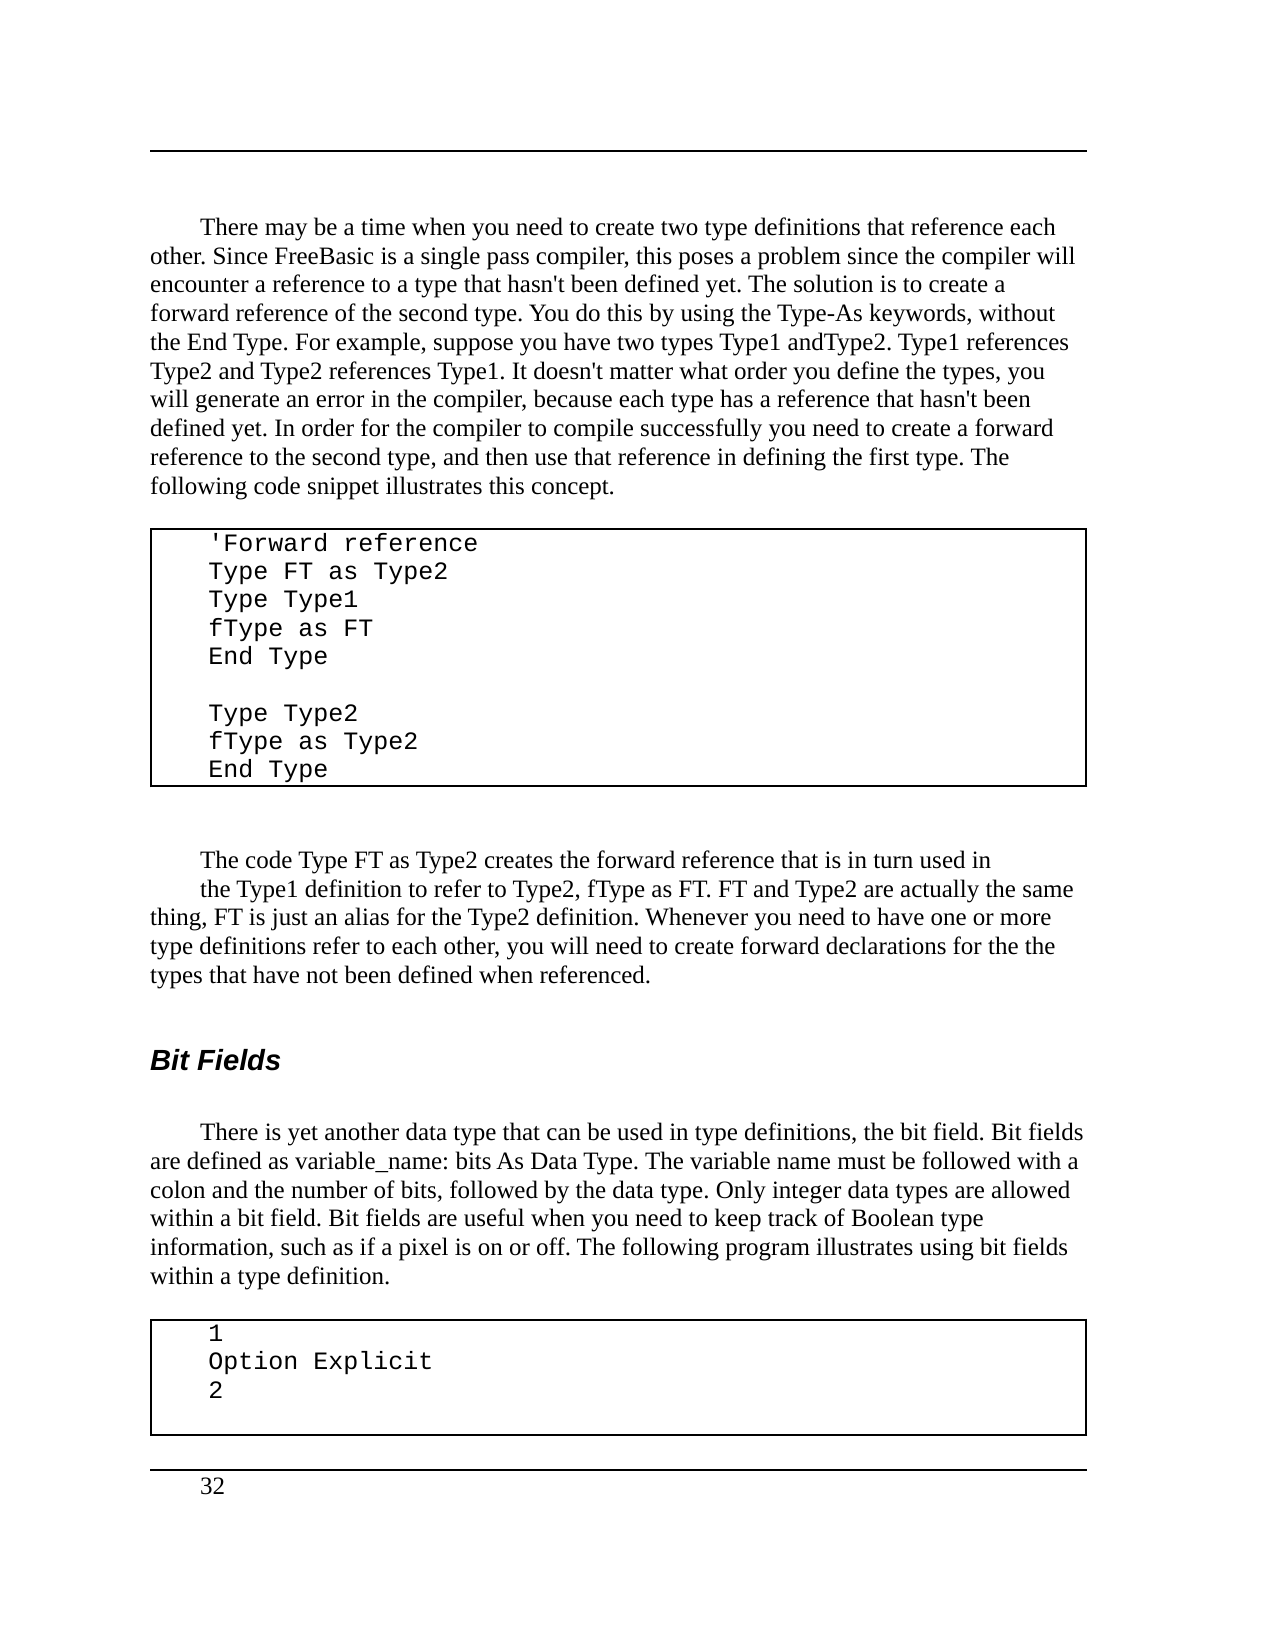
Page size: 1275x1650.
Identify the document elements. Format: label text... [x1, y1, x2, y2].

text fType as Type2 [152, 727, 1085, 755]
text End Type [152, 755, 1085, 785]
text There is yet another data type that can be used in type definitions, the bit field. Bit fields are defined as variable_name: bits As Data Type. The variable name must be followed with a colon and the number of bits, followed by the data type. Only integer data types are allowed within a bit field. Bit fields are useful when you need to keep track of Boolean type information, such as if a pixel is on or off. The following program illustrates using bit fields within a type definition. [150, 1117, 1087, 1290]
text fType as FT [152, 613, 1085, 642]
text Option Explicit [152, 1347, 1085, 1375]
text Type Type1 [152, 585, 1085, 613]
text End Type [152, 642, 1085, 672]
subtitle Bit Fields [150, 1042, 1087, 1076]
text The code Type FT as Type2 creates the forward reference that is in turn used in [150, 845, 1087, 874]
text There may be a time when you need to create two type definitions that reference each other. Since FreeBasic is a single pass compiler, this poses a problem since the compiler will encounter a reference to a type that hasn't been defined yet. The solution is to create a forward reference of the second type. You do this by using the Type-As keywords, without the End Type. For example, suppose you have two types Type1 andType2. Type1 references Type2 and Type2 references Type1. It doesn't matter what order you define the types, you will generate an error in the compiler, because each type has a reference that hasn't been defined yet. In order for the compiler to compile successfully you need to create a forward reference to the second type, and then use that reference in defining the first type. The following code snippet illustrates this concept. [150, 212, 1087, 499]
text Type Type2 [152, 698, 1085, 727]
text 2 [152, 1375, 1085, 1406]
text 'Forward reference [152, 530, 1085, 557]
text Type FT as Type2 [152, 557, 1085, 585]
text 1 [152, 1321, 1085, 1347]
text the Type1 definition to refer to Type2, fType as FT. FT and Type2 are actually the same thing, FT is just an alias for the Type2 definition. Whenever you need to have one or more type definitions refer to each other, you will need to create forward declarations for the the types that have not been defined when referenced. [150, 874, 1087, 989]
